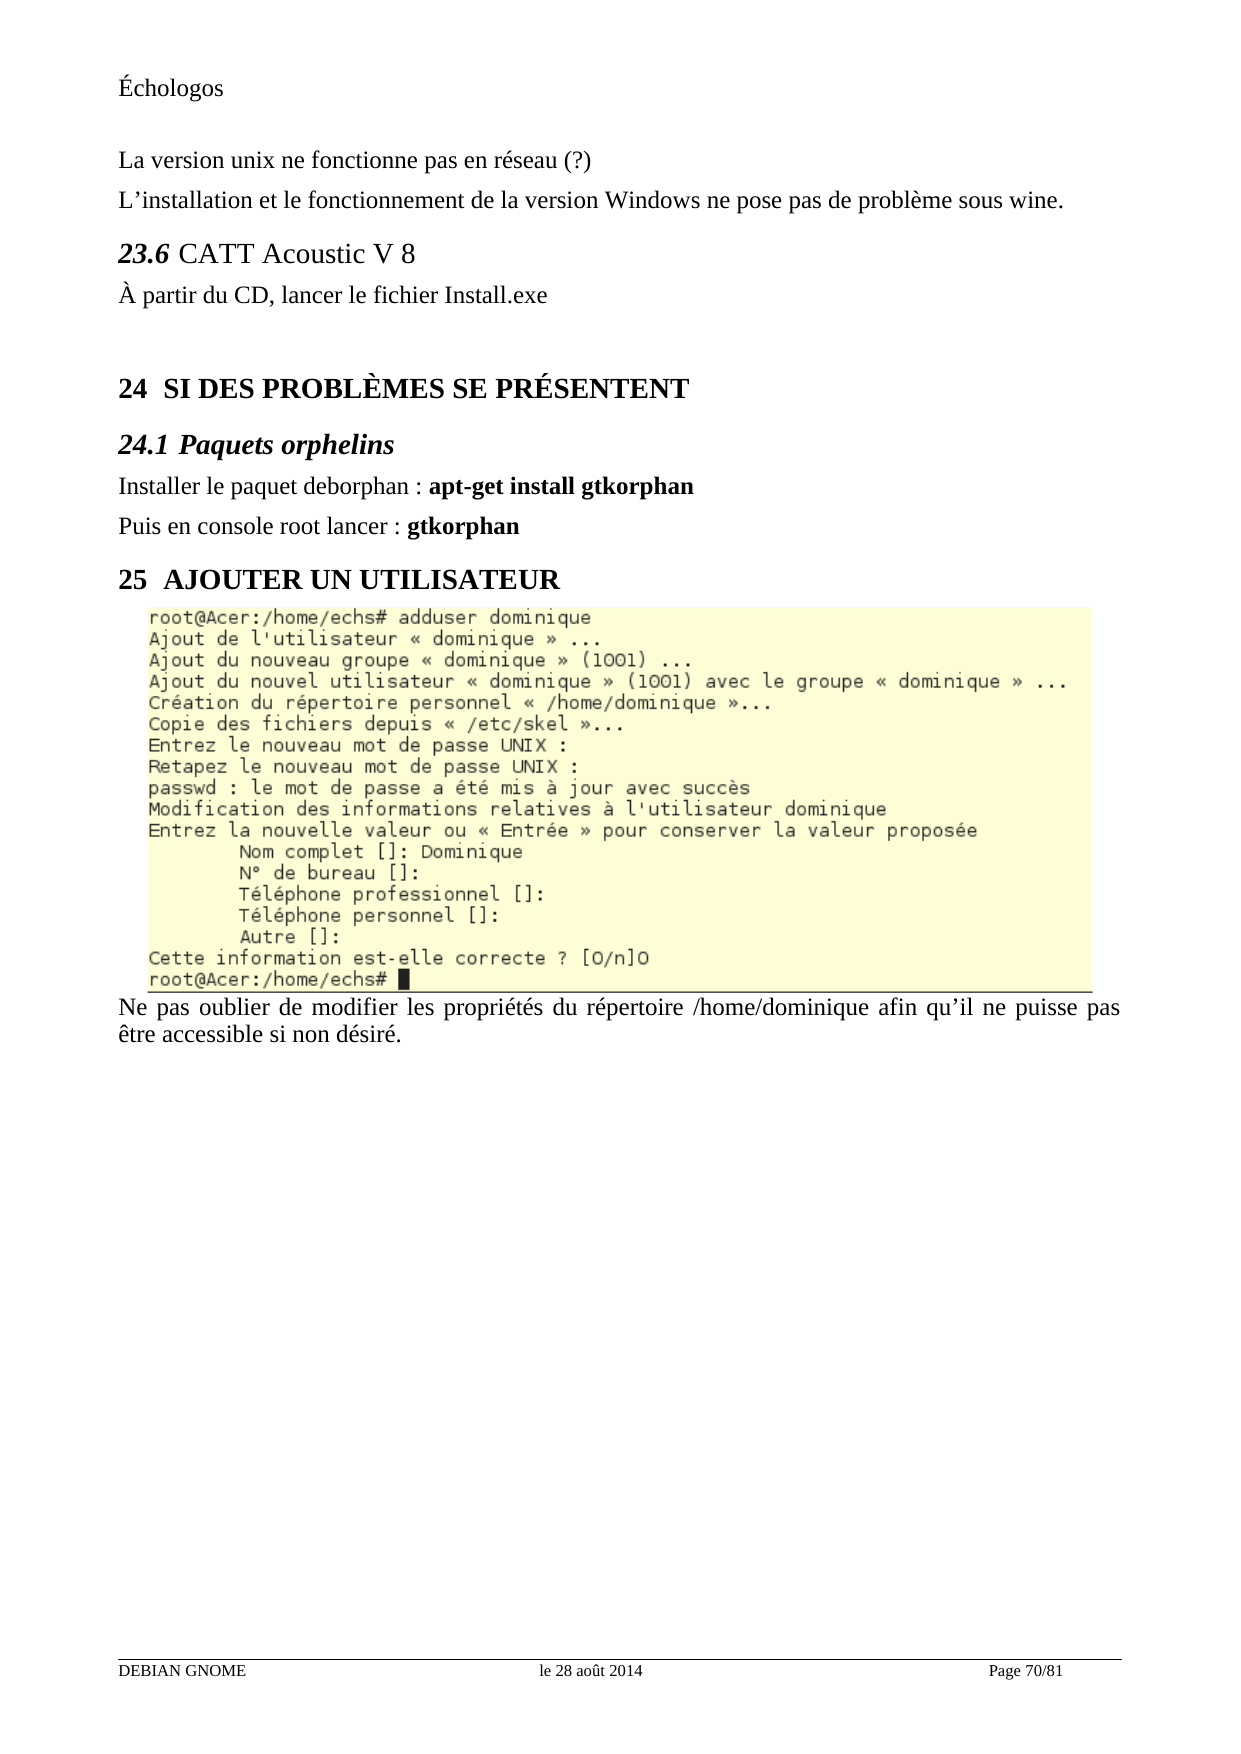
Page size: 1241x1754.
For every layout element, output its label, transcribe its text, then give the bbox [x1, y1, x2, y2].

picture [147, 607, 1093, 993]
text Installer le paquet deborphan : apt-get install gtkorphan [118, 472, 1122, 500]
subtitle CATT Acoustic V 8 [118, 237, 1122, 270]
text Puis en console root lancer : gtkorphan [118, 512, 1122, 539]
text À partir du CD, lancer le fichier Install.exe [118, 281, 1122, 309]
subtitle Si des problèmes se présentent [118, 372, 1122, 404]
subtitle Ajouter un utilisateur [118, 563, 1122, 595]
text L’installation et le fonctionnement de la version Windows ne pose pas de problème sous wine. [118, 186, 1122, 214]
subtitle Paquets orphelins [118, 428, 1122, 461]
text La version unix ne fonctionne pas en réseau (?) [118, 147, 1122, 174]
text Ne pas oublier de modifier les propriétés du répertoire /home/dominique afin qu’il ne puisse pas être accessible si non désiré. [118, 993, 1122, 1048]
